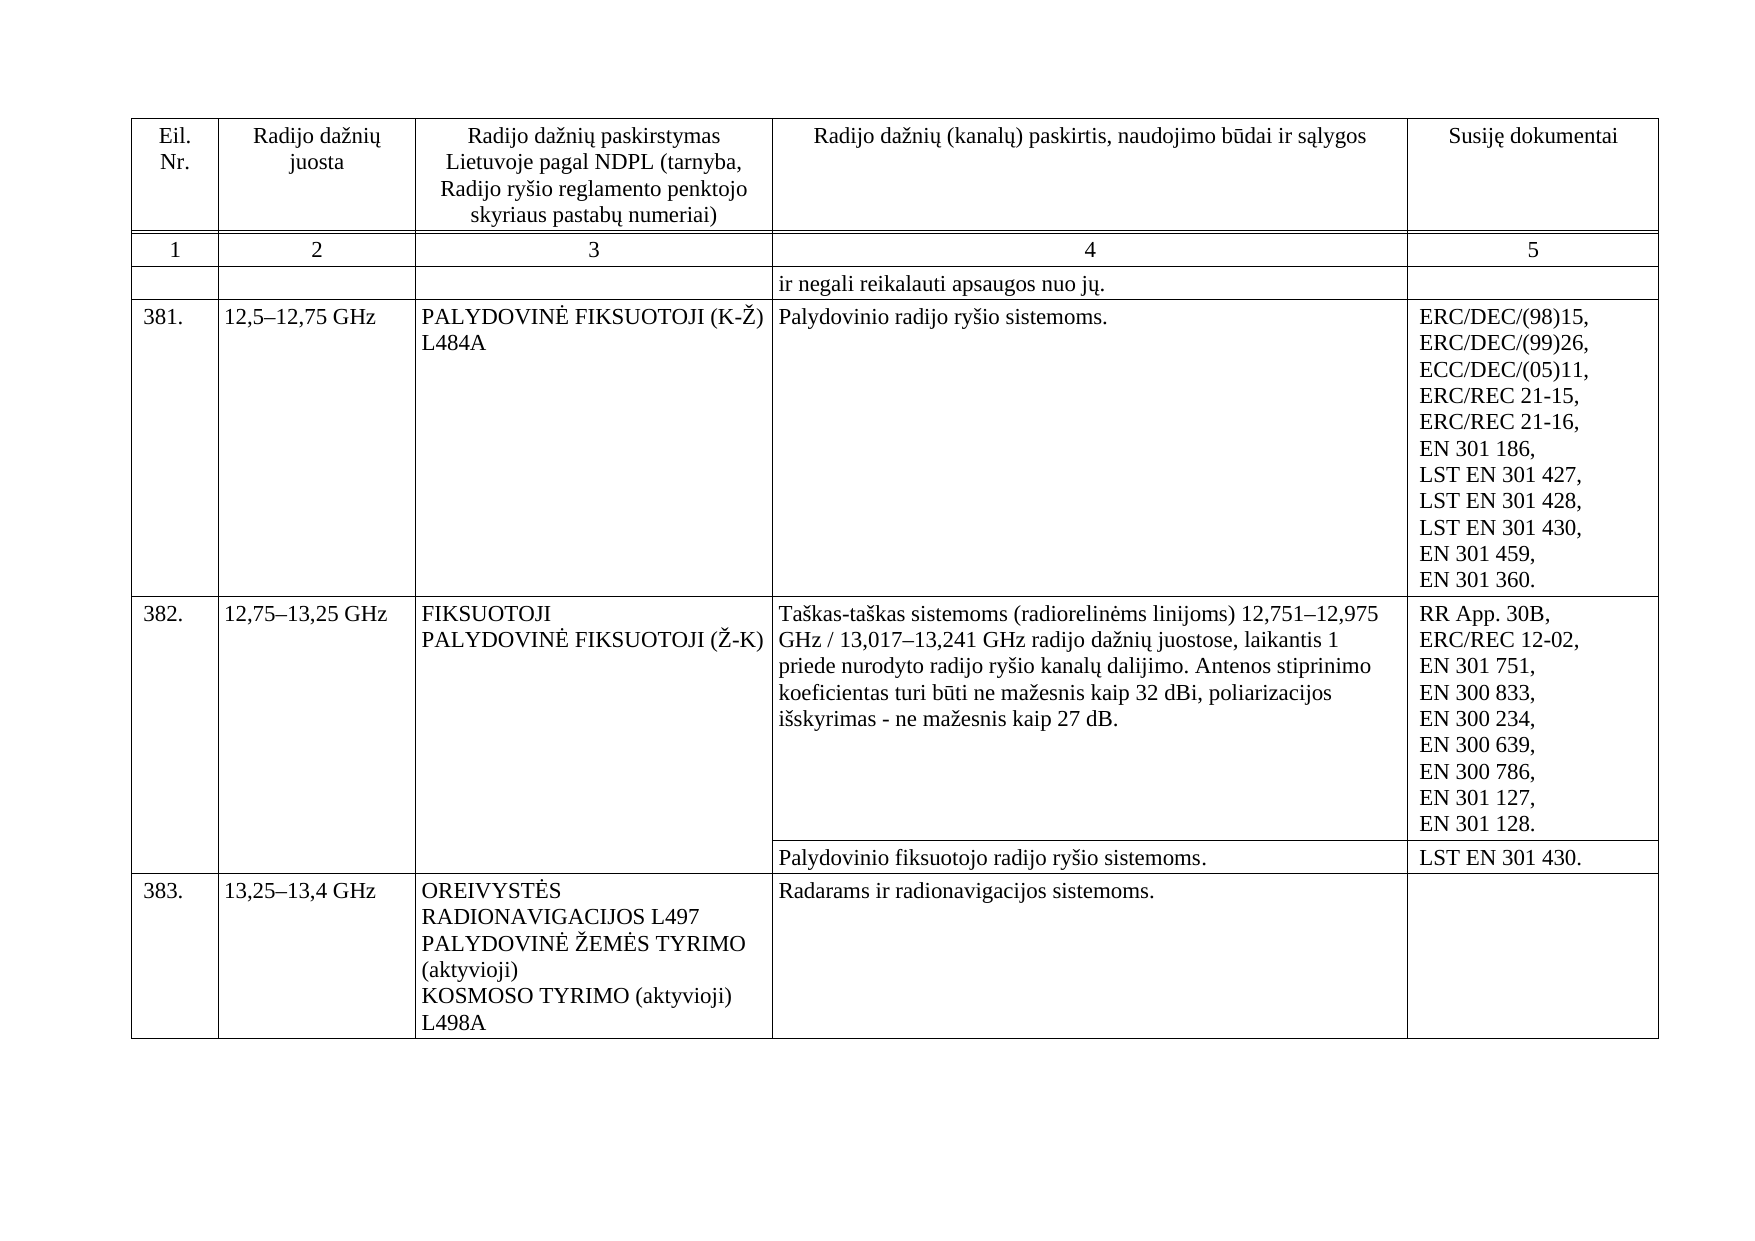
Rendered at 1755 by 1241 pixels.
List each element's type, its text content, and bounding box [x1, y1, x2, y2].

table_cell Palydovinio fiksuotojo radijo ryšio sistemoms. [773, 841, 1407, 873]
table_cell Palydovinio radijo ryšio sistemoms. [773, 300, 1407, 596]
table_cell 383. [132, 874, 218, 1038]
table_cell 3 [416, 234, 772, 266]
table_cell [1408, 874, 1658, 1038]
table_cell RR App. 30B, ERC/REC 12-02, EN 301 751, EN 300 833, EN 300 234, EN 300 639, EN 300 786, EN 301 127, EN 301 128. [1408, 597, 1658, 840]
table_header Radijo dažnių paskirstymas Lietuvoje pagal NDPL (tarnyba, Radijo ryšio reglamento penktojo skyriaus pastabų numeriai) [416, 119, 772, 230]
table_cell 381. [132, 300, 218, 596]
table_cell PALYDOVINĖ FIKSUOTOJI (K-Ž) L484A [416, 300, 772, 596]
table_cell 4 [773, 234, 1407, 266]
table_cell OREIVYSTĖS RADIONAVIGACIJOS L497 PALYDOVINĖ ŽEMĖS TYRIMO (aktyvioji) KOSMOSO TYRIMO (aktyvioji) L498A [416, 874, 772, 1038]
table_cell [1408, 267, 1658, 299]
table_cell 2 [219, 234, 415, 266]
table_cell Taškas-taškas sistemoms (radiorelinėms linijoms) 12,751–12,975 GHz / 13,017–13,241 GHz radijo dažnių juostose, laikantis 1 priede nurodyto radijo ryšio kanalų dalijimo. Antenos stiprinimo koeficientas turi būti ne mažesnis kaip 32 dBi, poliarizacijos išskyrimas - ne mažesnis kaip 27 dB. [773, 597, 1407, 840]
table_header Radijo dažnių (kanalų) paskirtis, naudojimo būdai ir sąlygos [773, 119, 1407, 230]
table_header Eil. Nr. [132, 119, 218, 230]
table_cell 13,25–13,4 GHz [219, 874, 415, 1038]
table_cell 5 [1408, 234, 1658, 266]
table_cell LST EN 301 430. [1408, 841, 1658, 873]
table_cell ERC/DEC/(98)15, ERC/DEC/(99)26, ECC/DEC/(05)11, ERC/REC 21-15, ERC/REC 21-16, EN 301 186, LST EN 301 427, LST EN 301 428, LST EN 301 430, EN 301 459, EN 301 360. [1408, 300, 1658, 596]
table_header Susiję dokumentai [1408, 119, 1658, 230]
table_cell 12,75–13,25 GHz [219, 597, 415, 873]
table_cell ir negali reikalauti apsaugos nuo jų. [773, 267, 1407, 299]
table_cell [132, 267, 218, 299]
table_cell 1 [132, 234, 218, 266]
table_cell 382. [132, 597, 218, 873]
table_cell [219, 267, 415, 299]
table_cell Radarams ir radionavigacijos sistemoms. [773, 874, 1407, 1038]
table_cell FIKSUOTOJI PALYDOVINĖ FIKSUOTOJI (Ž-K) [416, 597, 772, 873]
table_header Radijo dažnių juosta [219, 119, 415, 230]
table_cell 12,5–12,75 GHz [219, 300, 415, 596]
table_cell [416, 267, 772, 299]
